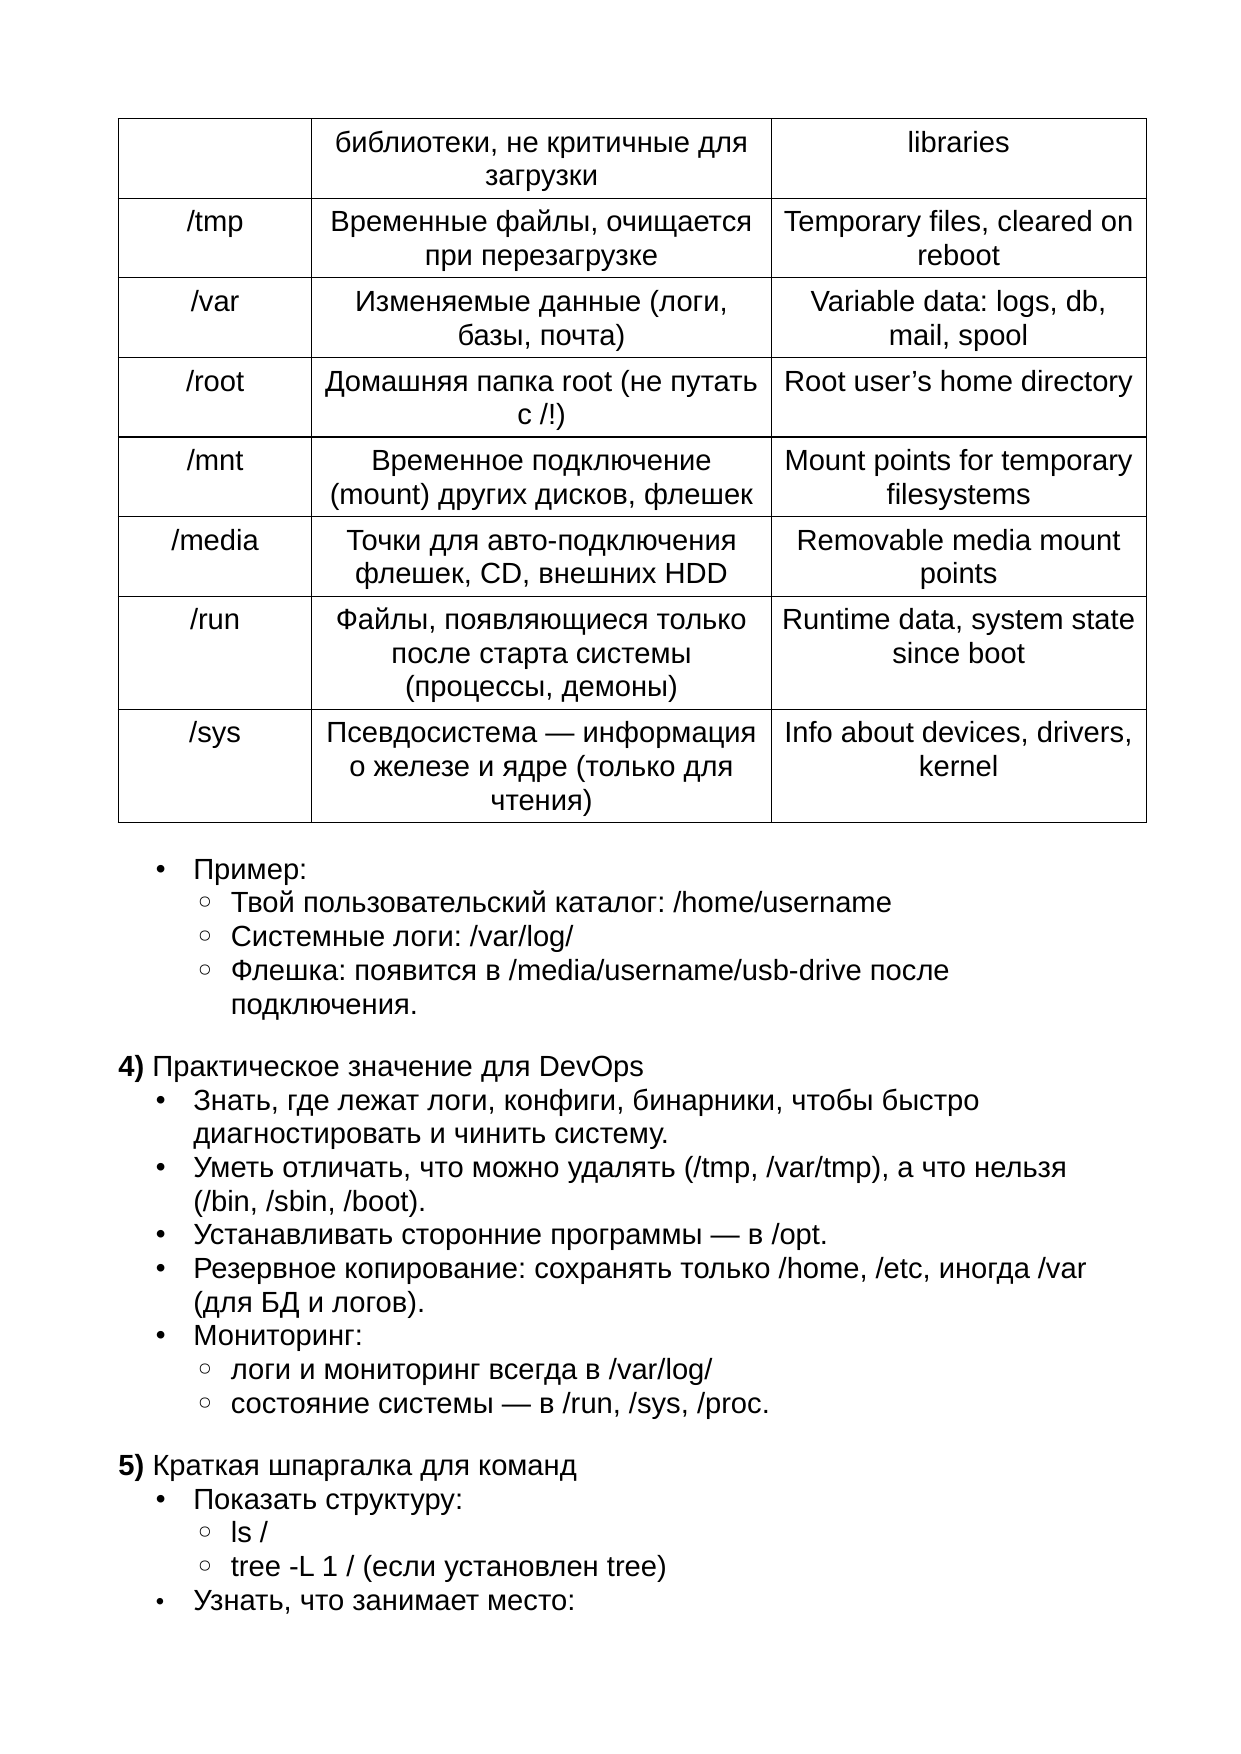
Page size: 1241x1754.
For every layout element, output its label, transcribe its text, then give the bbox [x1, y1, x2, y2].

list логи и мониторинг всегда в /var/log/ [193, 1352, 1122, 1386]
table_cell Домашняя папка root (не путать с /!) [312, 358, 771, 436]
list Узнать, что занимает место: [156, 1583, 1122, 1616]
list Уметь отличать, что можно удалять (/tmp, /var/tmp), а что нельзя (/bin, /sbin, /boot). [156, 1150, 1122, 1217]
table_cell Runtime data, system state since boot [772, 597, 1146, 709]
list Мониторинг: [156, 1318, 1122, 1352]
table_cell Временное подключение (mount) других дисков, флешек [312, 438, 771, 516]
table_cell Mount points for temporary filesystems [772, 438, 1146, 516]
list Показать структуру: [156, 1482, 1122, 1515]
table_cell Removable media mount points [772, 517, 1146, 596]
table_cell Временные файлы, очищается при перезагрузке [312, 199, 771, 277]
table_cell библиотеки, не критичные для загрузки [312, 119, 771, 198]
table_cell /tmp [119, 199, 311, 277]
table_cell Root user’s home directory [772, 358, 1146, 436]
table_cell /mnt [119, 438, 311, 516]
table_cell Точки для авто-подключения флешек, CD, внешних HDD [312, 517, 771, 596]
list tree -L 1 / (если установлен tree) [193, 1549, 1122, 1583]
table_cell Variable data: logs, db, mail, spool [772, 278, 1146, 357]
list Флешка: появится в /media/username/usb-drive после подключения. [193, 953, 1122, 1020]
text 5) Краткая шпаргалка для команд [118, 1448, 1122, 1482]
table_cell Изменяемые данные (логи, базы, почта) [312, 278, 771, 357]
table_cell /root [119, 358, 311, 436]
list Устанавливать сторонние программы — в /opt. [156, 1217, 1122, 1251]
table_cell /run [119, 597, 311, 709]
table_cell Псевдосистема — информация о железе и ядре (только для чтения) [312, 710, 771, 822]
table_cell /sys [119, 710, 311, 822]
list Твой пользовательский каталог: /home/username [193, 885, 1122, 919]
list Системные логи: /var/log/ [193, 919, 1122, 953]
list Знать, где лежат логи, конфиги, бинарники, чтобы быстро диагностировать и чинить систему. [156, 1082, 1122, 1150]
table_cell Файлы, появляющиеся только после старта системы (процессы, демоны) [312, 597, 771, 709]
list ls / [193, 1515, 1122, 1549]
text 4) Практическое значение для DevOps [118, 1049, 1122, 1082]
table_cell Temporary files, cleared on reboot [772, 199, 1146, 277]
list Пример: [156, 852, 1122, 885]
table_cell libraries [772, 119, 1146, 198]
table_cell [119, 119, 311, 198]
list состояние системы — в /run, /sys, /proc. [193, 1386, 1122, 1419]
table_cell /var [119, 278, 311, 357]
table_cell Info about devices, drivers, kernel [772, 710, 1146, 822]
list Резервное копирование: сохранять только /home, /etc, иногда /var (для БД и логов). [156, 1251, 1122, 1318]
table_cell /media [119, 517, 311, 596]
